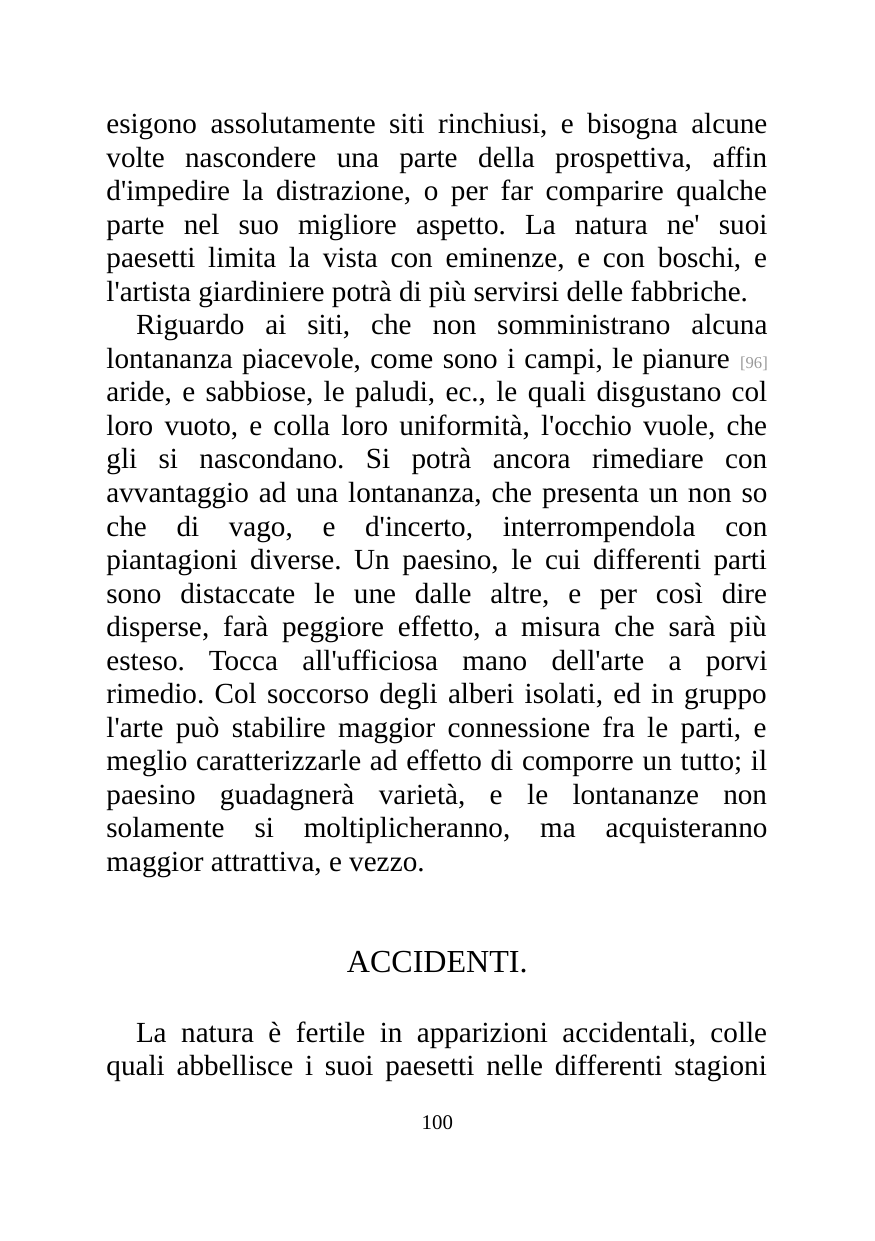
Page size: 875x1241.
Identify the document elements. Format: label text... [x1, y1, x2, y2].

text esigono assolutamente siti rinchiusi, e bisogna alcune volte nascondere una parte della prospettiva, affin d'impedire la distrazione, o per far comparire qualche parte nel suo migliore aspetto. La natura ne' suoi paesetti limita la vista con eminenze, e con boschi, e l'artista giardiniere potrà di più servirsi delle fabbriche. [106, 106, 768, 307]
text Riguardo ai siti, che non somministrano alcuna lontananza piacevole, come sono i campi, le pianure [96] aride, e sabbiose, le paludi, ec., le quali disgustano col loro vuoto, e colla loro uniformità, l'occhio vuole, che gli si nascondano. Si potrà ancora rimediare con avvantaggio ad una lontananza, che presenta un non so che di vago, e d'incerto, interrompendola con piantagioni diverse. Un paesino, le cui differenti parti sono distaccate le une dalle altre, e per così dire disperse, farà peggiore effetto, a misura che sarà più esteso. Tocca all'ufficiosa mano dell'arte a porvi rimedio. Col soccorso degli alberi isolati, ed in gruppo l'arte può stabilire maggior connessione fra le parti, e meglio caratterizzarle ad effetto di comporre un tutto; il paesino guadagnerà varietà, e le lontananze non solamente si moltiplicheranno, ma acquisteranno maggior attrattiva, e vezzo. [106, 307, 768, 878]
subtitle ACCIDENTI. [106, 943, 768, 979]
text La natura è fertile in apparizioni accidentali, colle quali abbellisce i suoi paesetti nelle differenti stagioni [106, 1015, 768, 1082]
